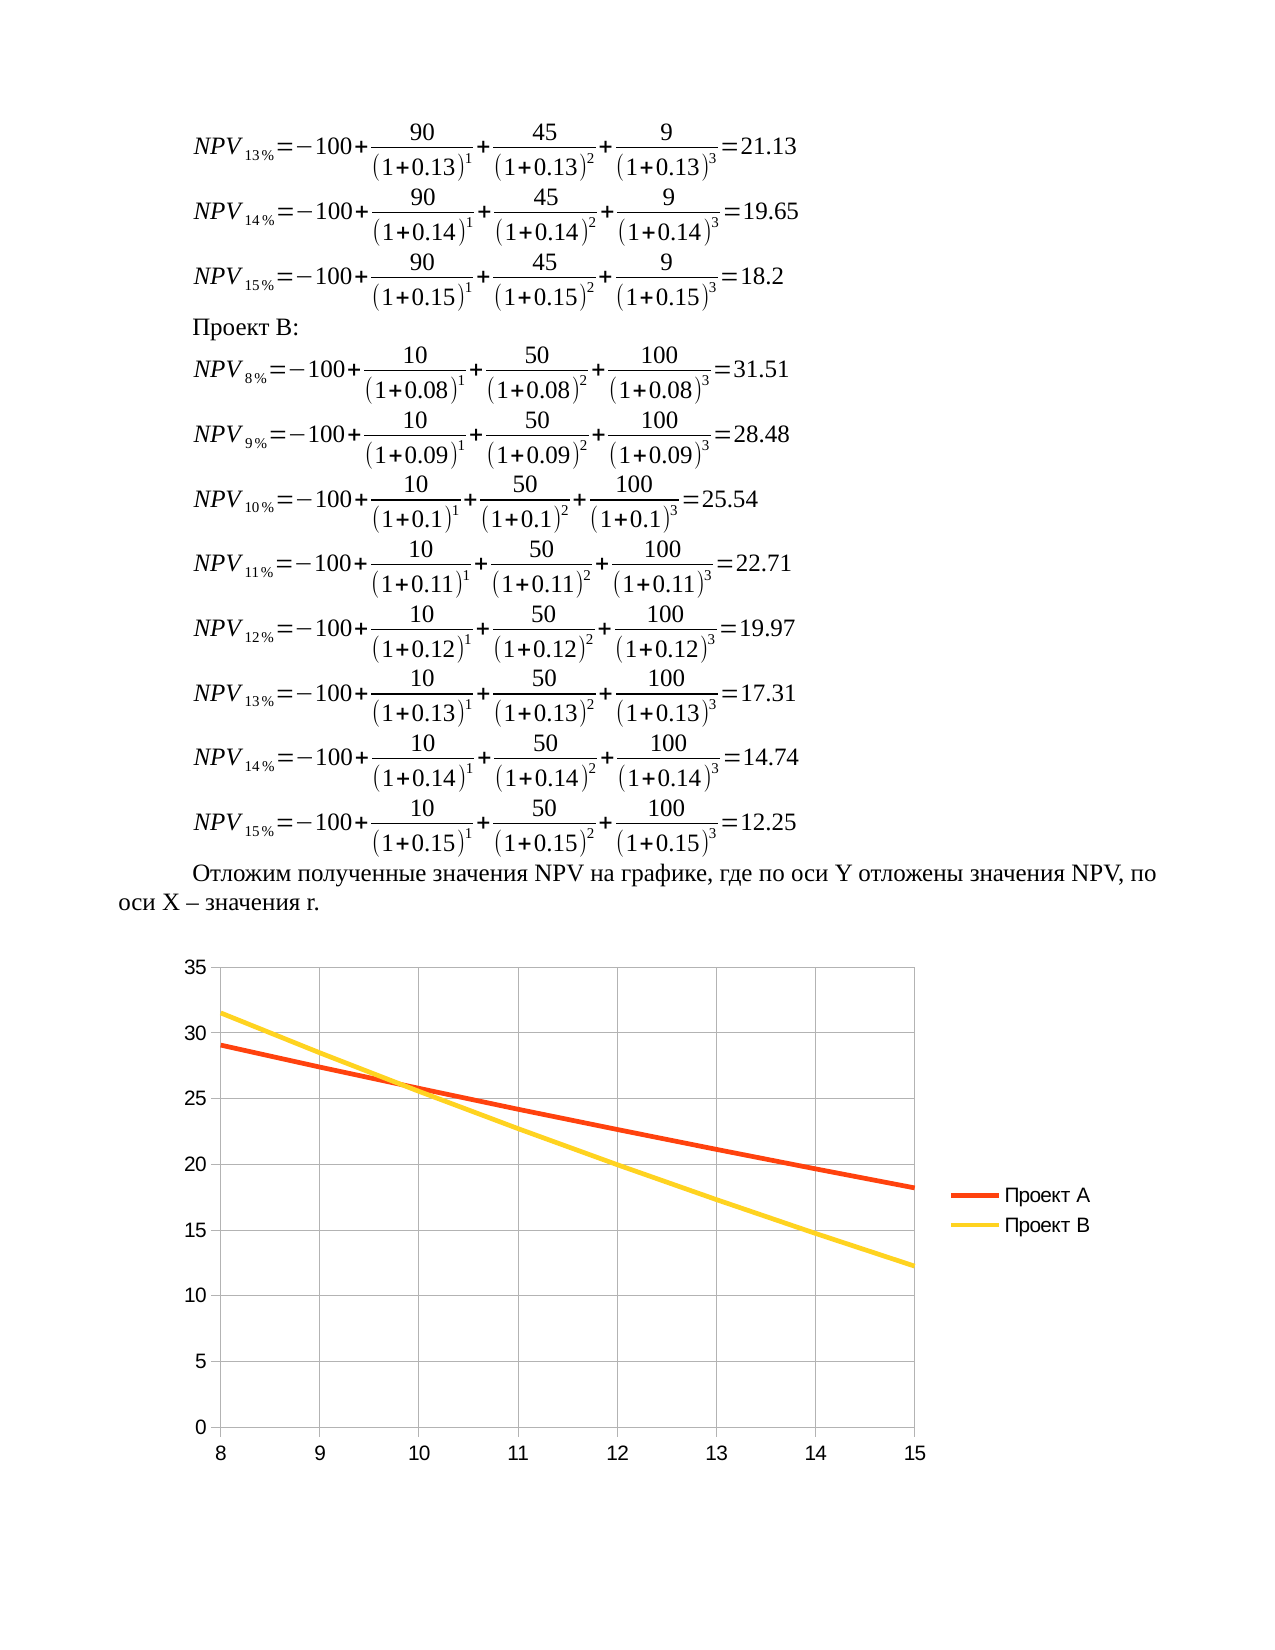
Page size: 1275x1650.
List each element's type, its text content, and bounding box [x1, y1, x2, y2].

text Проект B: [118, 312, 1157, 341]
text Отложим полученные значения NPV на графике, где по оси Y отложены значения NPV, по оси X – значения r. [118, 858, 1157, 916]
